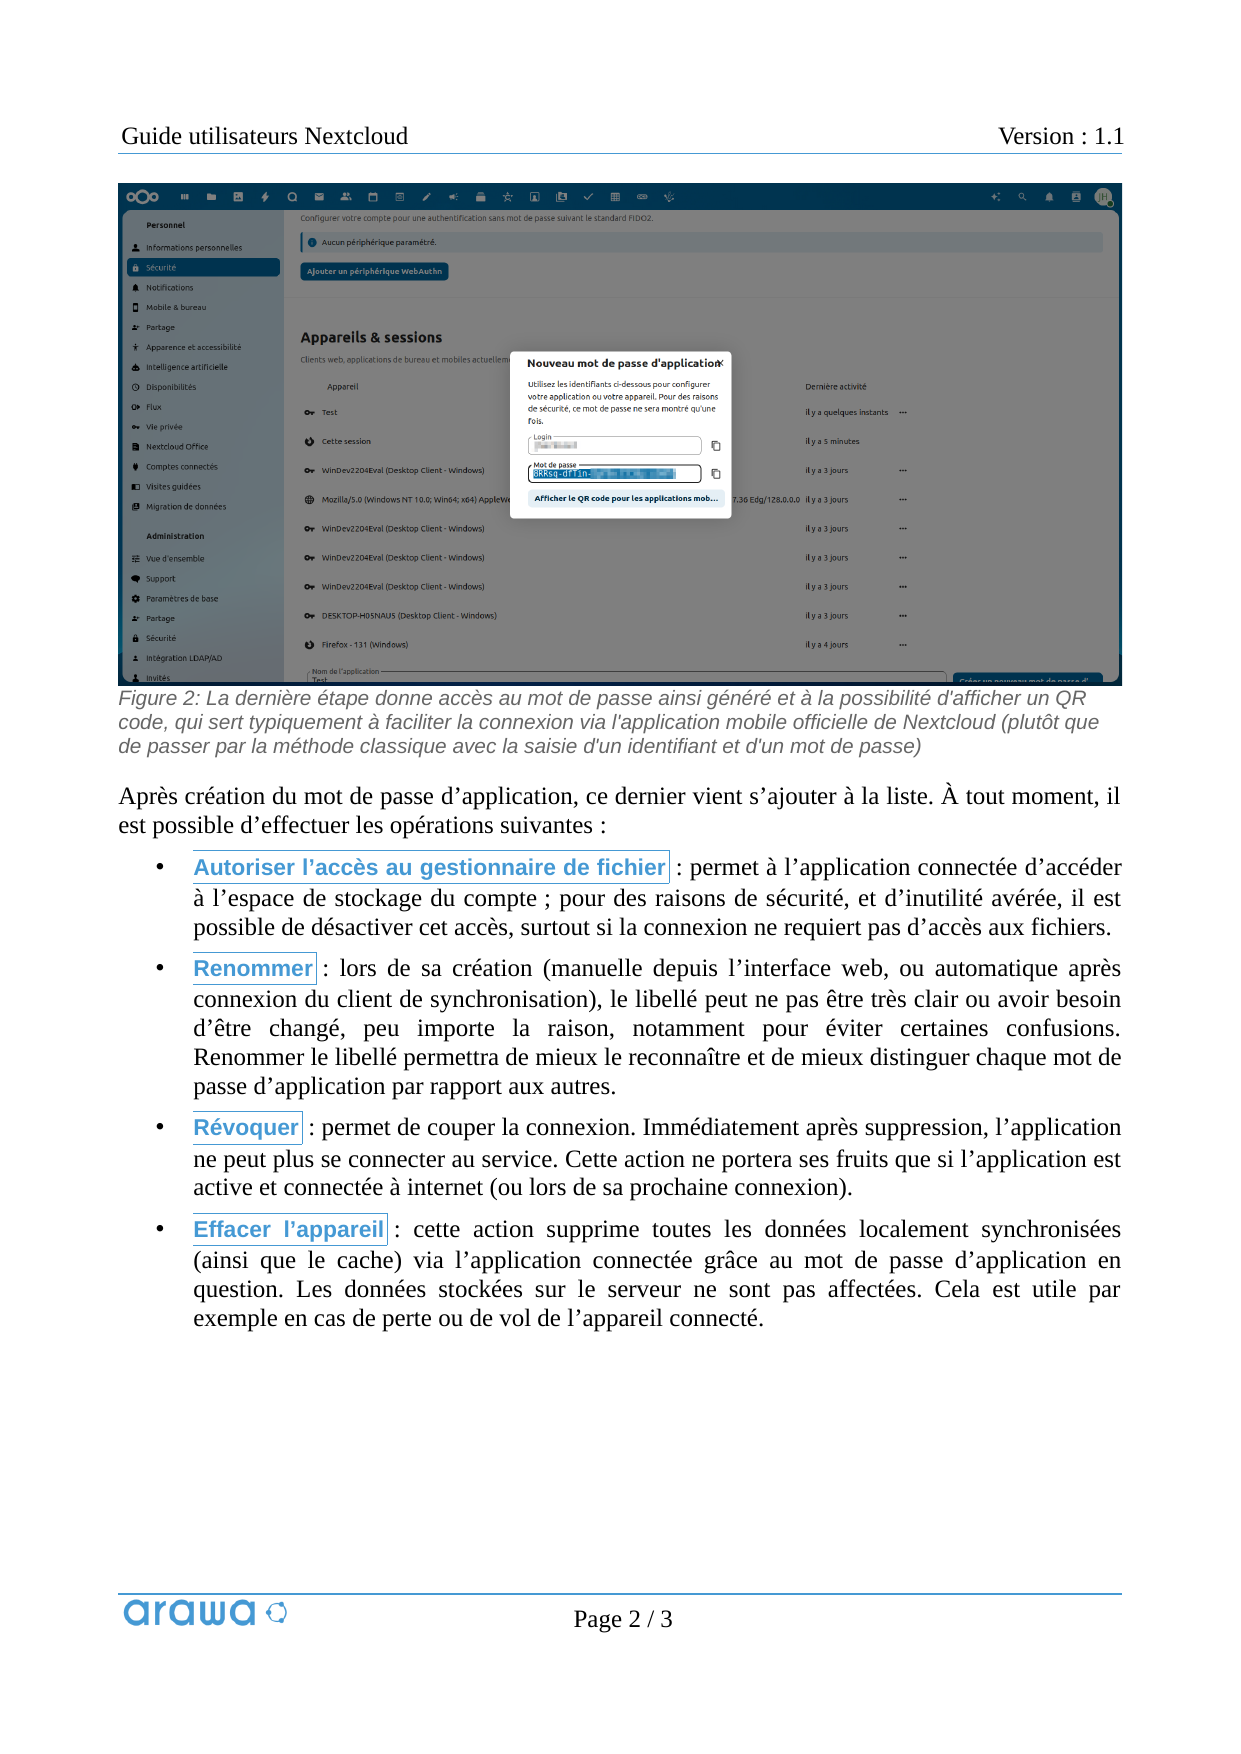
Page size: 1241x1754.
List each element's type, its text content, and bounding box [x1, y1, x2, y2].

picture [394, 192, 403, 198]
text Après création du mot de passe d’application, ce dernier vient s’ajouter à la liste. À tout moment, il est possible d’effectuer les opérations suivantes : [118, 781, 1122, 839]
picture [368, 192, 379, 196]
picture [231, 183, 249, 202]
picture [121, 1597, 290, 1628]
picture [378, 183, 393, 187]
text Figure 2: La dernière étape donne accès au mot de passe ainsi généré et à la possibilité d'afficher un QR code, qui sert typiquement à faciliter la connexion via l'application mobile officielle de Nextcloud (plutôt que de passer par la méthode classique avec la saisie d'un identifiant et d'un mot de passe) [118, 686, 1122, 757]
list Renommer : lors de sa création (manuelle depuis l’interface web, ou automatique après connexion du client de synchronisation), le libellé peut ne pas être très clair ou avoir besoin d’être changé, peu importe la raison, notamment pour éviter certaines confusions. Renommer le libellé permettra de mieux le reconnaître et de mieux distinguer chaque mot de passe d’application par rapport aux autres. [156, 952, 1122, 1099]
list Effacer l’appareil : cette action supprime toutes les données localement synchronisées (ainsi que le cache) via l’application connectée grâce au mot de passe d’application en question. Les données stockées sur le serveur ne sont pas affectées. Cela est utile par exemple en cas de perte ou de vol de l’appareil connecté. [156, 1213, 1122, 1332]
picture [477, 192, 486, 202]
picture [1095, 189, 1113, 207]
picture [1047, 193, 1052, 201]
picture [118, 183, 1123, 686]
picture [1072, 192, 1080, 201]
list Autoriser l’accès au gestionnaire de fichier : permet à l’application connectée d’accéder à l’espace de stockage du compte ; pour des raisons de sécurité, et d’inutilité avérée, il est possible de désactiver cet accès, surtout si la connexion ne requiert pas d’accès aux fichiers. [156, 850, 1122, 940]
picture [531, 191, 539, 202]
list Révoquer : permet de couper la connexion. Immédiatement après suppression, l’application ne peut plus se connecter au service. Cette action ne portera ses fruits que si l’application est active et connectée à internet (ou lors de sa prochaine connexion). [156, 1111, 1122, 1201]
picture [339, 191, 352, 201]
